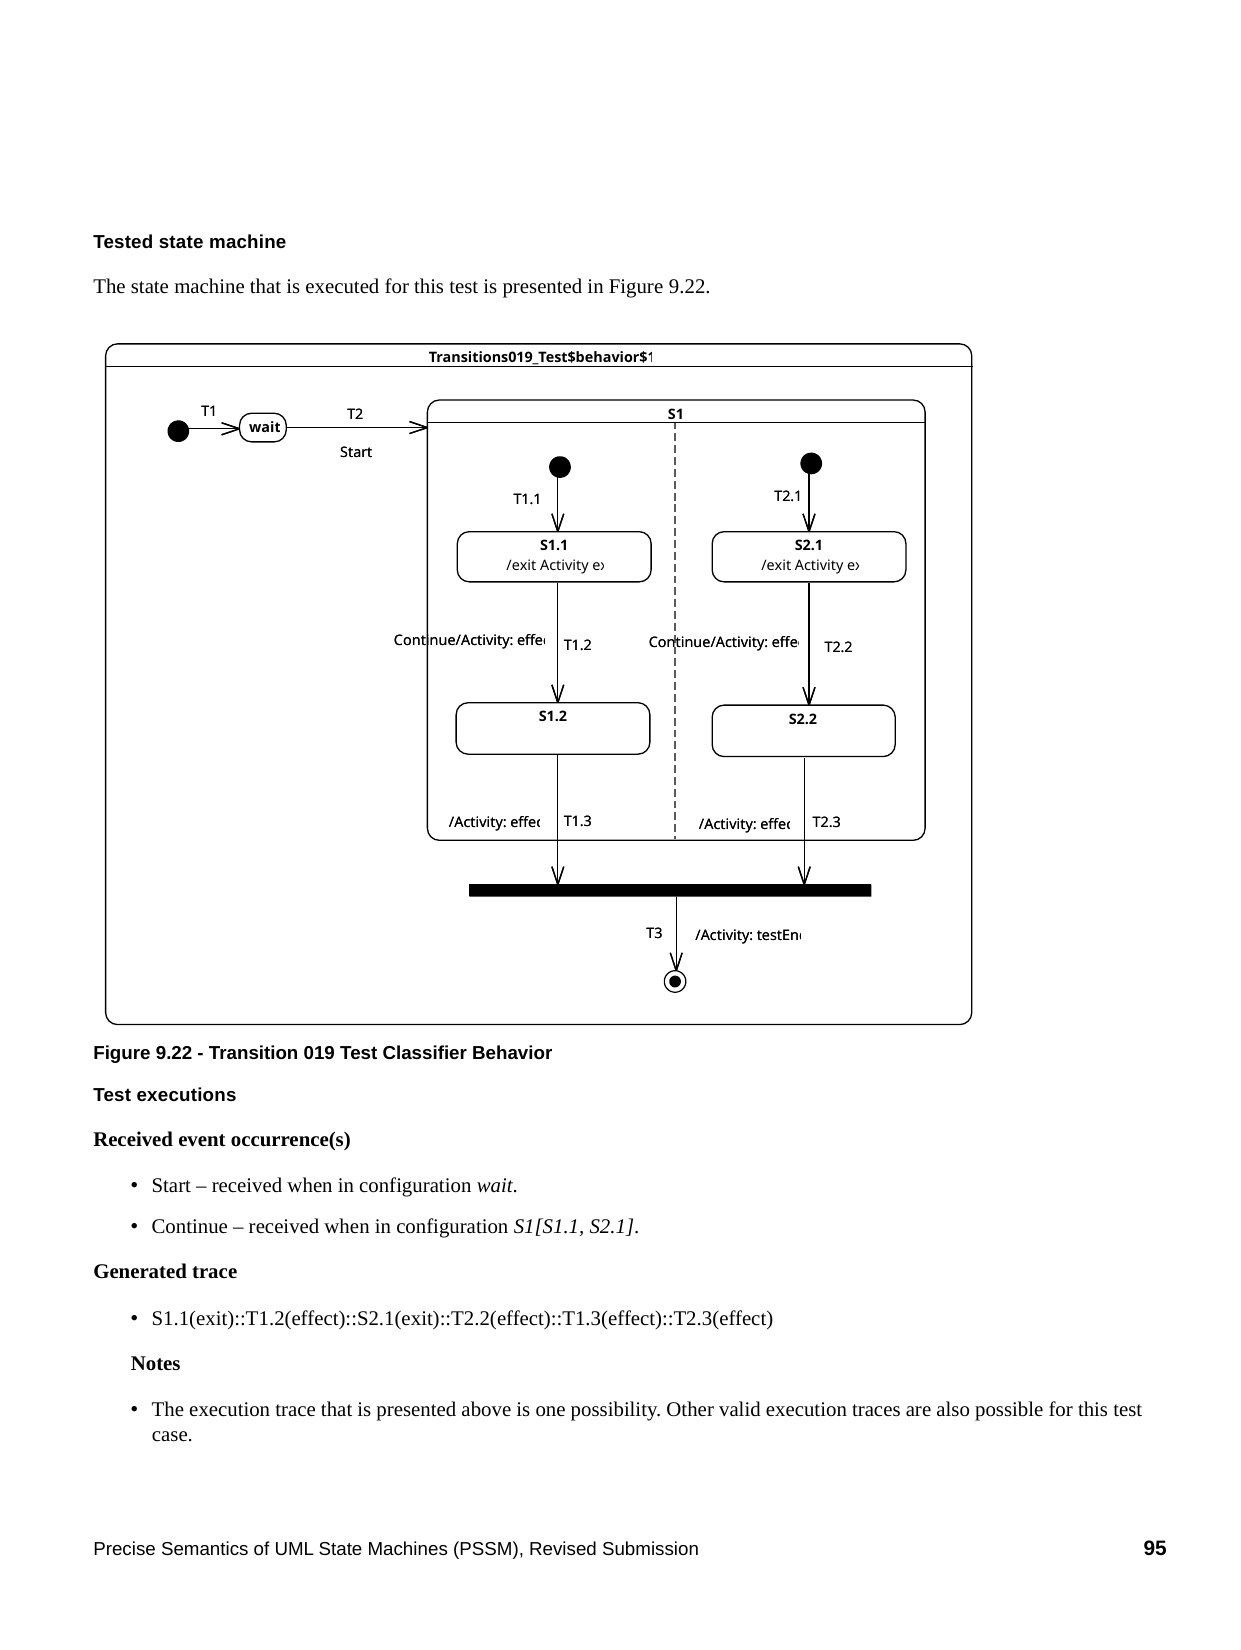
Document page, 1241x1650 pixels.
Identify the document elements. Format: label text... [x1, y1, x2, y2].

text Figure 9.22 - Transition 019 Test Classifier Behavior [93, 331, 986, 1063]
subtitle Tested state machine [93, 231, 1164, 253]
list Start – received when in configuration wait. [131, 1172, 1164, 1197]
text The state machine that is executed for this test is presented in Figure 9.22. [93, 274, 1164, 298]
list S1.1(exit)::T1.2(effect)::S2.1(exit)::T2.2(effect)::T1.3(effect)::T2.3(effect) [131, 1304, 1164, 1329]
text Generated trace [93, 1259, 1164, 1283]
text Received event occurrence(s) [93, 1127, 1164, 1151]
text Notes [131, 1351, 1164, 1374]
list The execution trace that is presented above is one possibility. Other valid execution traces are also possible for this test case. [131, 1396, 1164, 1446]
subtitle Test executions [93, 319, 1164, 1106]
list Continue – received when in configuration S1[S1.1, S2.1]. [131, 1213, 1164, 1238]
